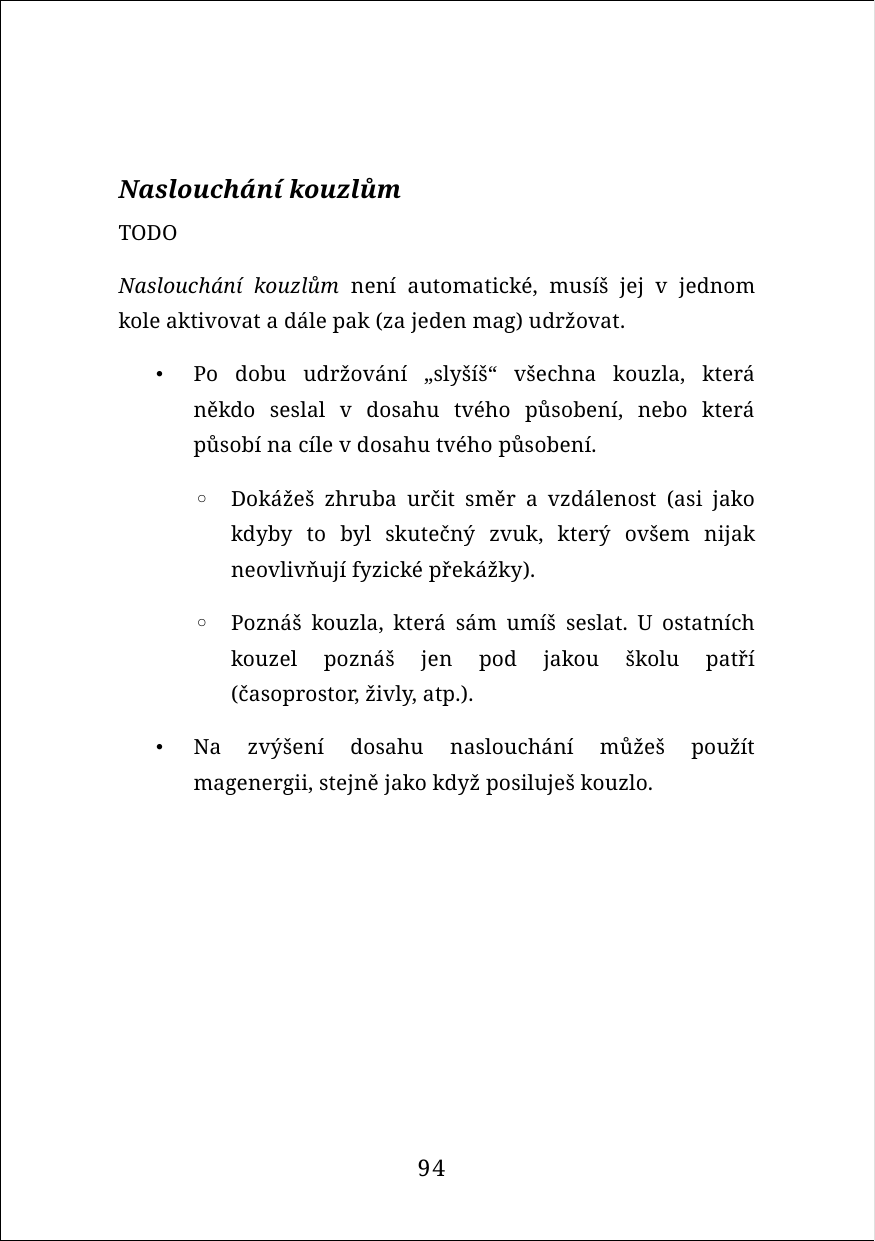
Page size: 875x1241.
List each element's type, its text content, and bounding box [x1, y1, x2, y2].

list Po dobu udržování „slyšíš“ všechna kouzla, která někdo seslal v dosahu tvého působení, nebo která působí na cíle v dosahu tvého působení. [156, 359, 756, 459]
subtitle Naslouchání kouzlům [118, 172, 756, 206]
list Poznáš kouzla, která sám umíš seslat. U ostatních kouzel poznáš jen pod jakou školu patří (časoprostor, živly, atp.). [193, 608, 756, 708]
text TODO [118, 218, 756, 246]
list Na zvýšení dosahu naslouchání můžeš použít magenergii, stejně jako když posiluješ kouzlo. [156, 732, 756, 796]
list Dokážeš zhruba určit směr a vzdálenost (asi jako kdyby to byl skutečný zvuk, který ovšem nijak neovlivňují fyzické překážky). [193, 484, 756, 583]
text Naslouchání kouzlům není automatické, musíš jej v jednom kole aktivovat a dále pak (za jeden mag) udržovat. [118, 271, 756, 335]
